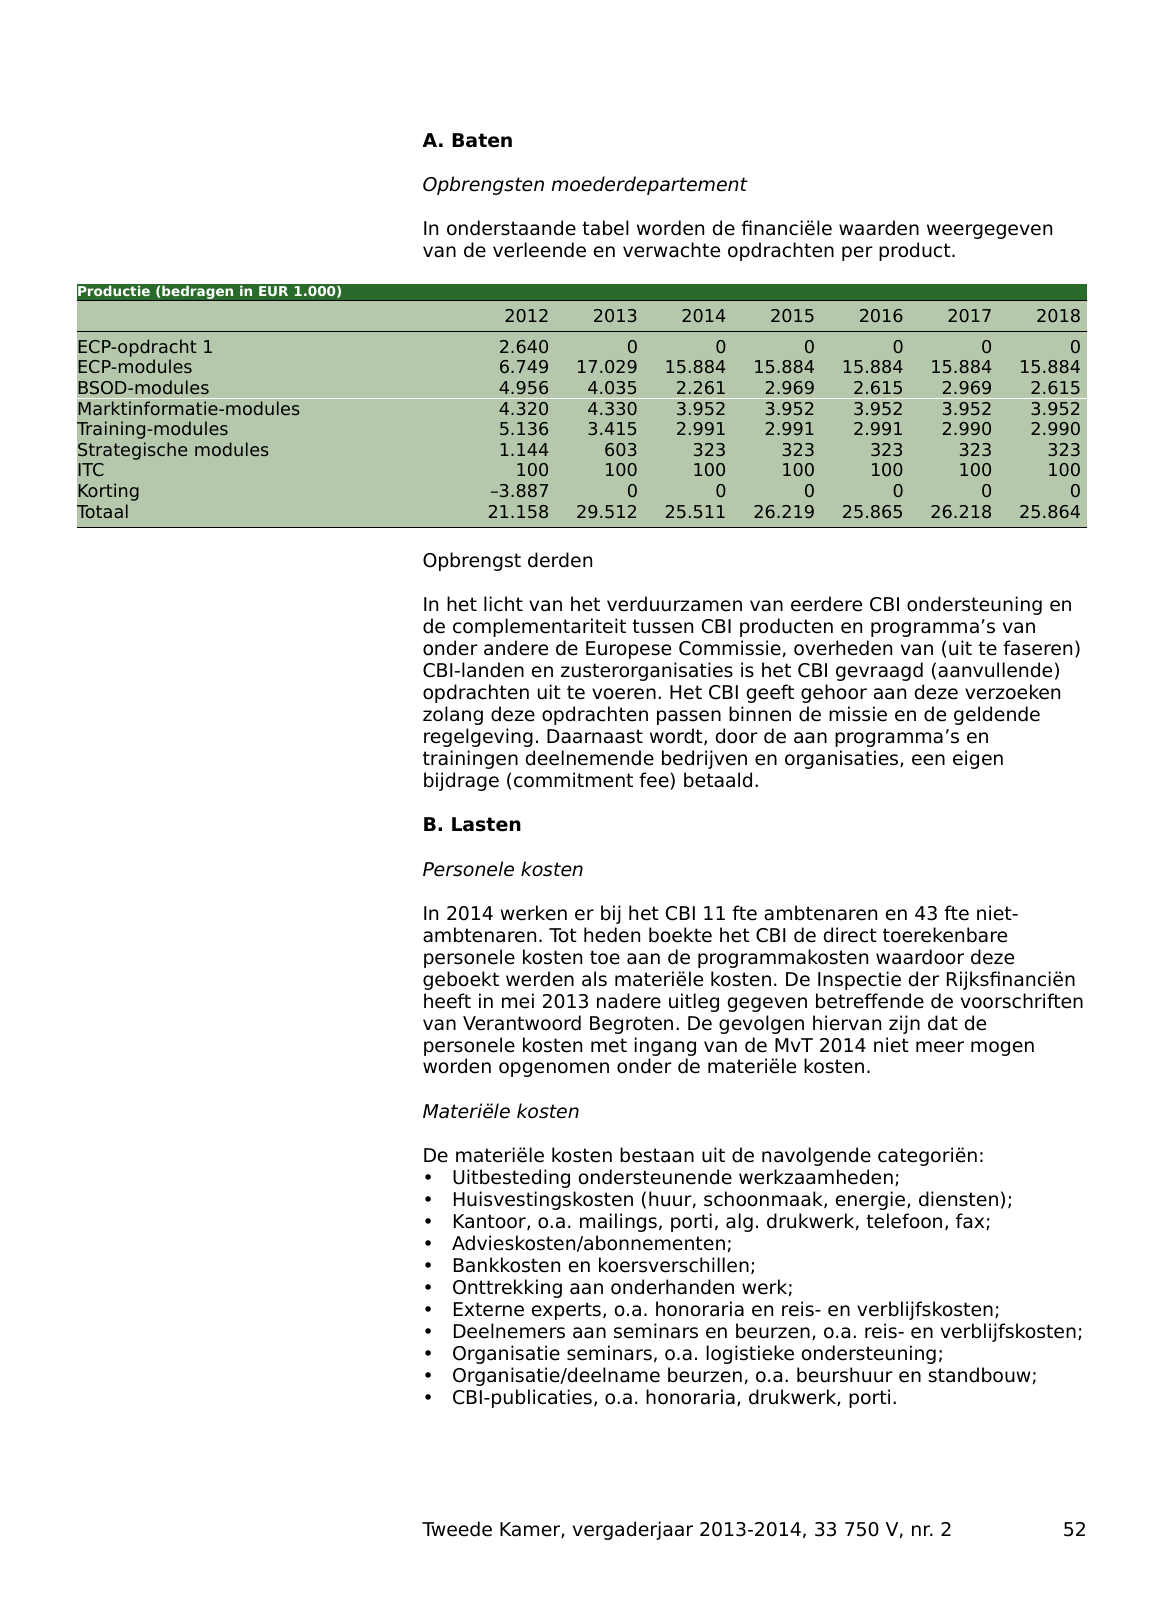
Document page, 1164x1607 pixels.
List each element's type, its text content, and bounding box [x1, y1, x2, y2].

table_cell 2.991 [821, 419, 909, 440]
text • Organisatie/deelname beurzen, o.a. beurshuur en standbouw; [422, 1364, 1087, 1387]
table_cell 0 [998, 332, 1087, 357]
table_cell 0 [821, 332, 909, 357]
text • Organisatie seminars, o.a. logistieke ondersteuning; [422, 1343, 1087, 1364]
table_cell 323 [644, 440, 732, 460]
table_cell 3.952 [644, 399, 732, 419]
table_cell 1.144 [466, 440, 555, 460]
table_cell 0 [821, 481, 909, 502]
table_cell [77, 301, 466, 331]
table_cell 2.969 [909, 378, 998, 398]
table_cell 100 [909, 460, 998, 481]
table_cell 0 [644, 332, 732, 357]
table_cell 21.158 [466, 502, 555, 527]
table_cell 323 [732, 440, 821, 460]
table_cell 323 [821, 440, 909, 460]
table_cell 2.990 [998, 419, 1087, 440]
table_cell 26.219 [732, 502, 821, 527]
table_cell 4.320 [466, 399, 555, 419]
text • Huisvestingskosten (huur, schoonmaak, energie, diensten); [422, 1189, 1087, 1211]
table_cell 2.969 [732, 378, 821, 398]
table_cell 3.415 [555, 419, 644, 440]
table_cell 26.218 [909, 502, 998, 527]
table_cell 15.884 [998, 357, 1087, 378]
table_cell 25.865 [821, 502, 909, 527]
text • CBI-publicaties, o.a. honoraria, drukwerk, porti. [422, 1387, 1087, 1408]
table_cell Strategische modules [77, 440, 466, 460]
text In onderstaande tabel worden de financiële waarden weergegeven van de verleende en verwachte opdrachten per product. [422, 218, 1087, 262]
table_cell 29.512 [555, 502, 644, 527]
table_cell 2012 [466, 301, 555, 331]
table_cell 15.884 [732, 357, 821, 378]
text • Externe experts, o.a. honoraria en reis- en verblijfskosten; [422, 1299, 1087, 1321]
table_cell 3.952 [732, 399, 821, 419]
table_cell BSOD-modules [77, 378, 466, 398]
table_cell 2.990 [909, 419, 998, 440]
table_cell 2.615 [998, 378, 1087, 398]
table_cell 2.615 [821, 378, 909, 398]
table_cell 2015 [732, 301, 821, 331]
table_cell 2018 [998, 301, 1087, 331]
table_cell 25.511 [644, 502, 732, 527]
table_cell Marktinformatie-modules [77, 399, 466, 419]
table_cell 0 [555, 332, 644, 357]
table_cell 3.952 [821, 399, 909, 419]
table_cell –3.887 [466, 481, 555, 502]
table_cell 100 [644, 460, 732, 481]
table_header Productie (bedragen in EUR 1.000) [77, 284, 1087, 300]
table_cell 2013 [555, 301, 644, 331]
table_cell 2.991 [644, 419, 732, 440]
table_cell 3.952 [909, 399, 998, 419]
table_cell 15.884 [909, 357, 998, 378]
table_cell 2.640 [466, 332, 555, 357]
table_cell Training-modules [77, 419, 466, 440]
text • Uitbesteding ondersteunende werkzaamheden; [422, 1167, 1087, 1189]
table_cell ECP-modules [77, 357, 466, 378]
table_cell 4.035 [555, 378, 644, 398]
table_cell 5.136 [466, 419, 555, 440]
text De materiële kosten bestaan uit de navolgende categoriën: [422, 1145, 1087, 1167]
table_cell Totaal [77, 502, 466, 527]
text • Deelnemers aan seminars en beurzen, o.a. reis- en verblijfskosten; [422, 1321, 1087, 1343]
text Opbrengst derden [422, 550, 1087, 572]
table_cell 2014 [644, 301, 732, 331]
text In 2014 werken er bij het CBI 11 fte ambtenaren en 43 fte niet-ambtenaren. Tot heden boekte het CBI de direct toerekenbare personele kosten toe aan de programmakosten waardoor deze geboekt werden als materiële kosten. De Inspectie der Rijksfinanciën heeft in mei 2013 nadere uitleg gegeven betreffende de voorschriften van Verantwoord Begroten. De gevolgen hiervan zijn dat de personele kosten met ingang van de MvT 2014 niet meer mogen worden opgenomen onder de materiële kosten. [422, 903, 1087, 1078]
table_cell 100 [466, 460, 555, 481]
table_cell 0 [644, 481, 732, 502]
table_cell 17.029 [555, 357, 644, 378]
table_cell 323 [909, 440, 998, 460]
subtitle Opbrengsten moederdepartement [422, 174, 1087, 196]
table_cell 0 [732, 481, 821, 502]
table_cell 15.884 [644, 357, 732, 378]
table_cell 0 [732, 332, 821, 357]
table_cell 0 [998, 481, 1087, 502]
table_cell 0 [909, 332, 998, 357]
table_cell 2017 [909, 301, 998, 331]
text • Advieskosten/abonnementen; [422, 1233, 1087, 1255]
table_cell 4.956 [466, 378, 555, 398]
table_cell 0 [555, 481, 644, 502]
subtitle Materiële kosten [422, 1101, 1087, 1123]
table_cell Korting [77, 481, 466, 502]
table_cell 100 [998, 460, 1087, 481]
table_cell 2.991 [732, 419, 821, 440]
table_cell 6.749 [466, 357, 555, 378]
table_cell 2.261 [644, 378, 732, 398]
subtitle A. Baten [422, 130, 1087, 152]
table_cell 100 [821, 460, 909, 481]
subtitle B. Lasten [422, 814, 1087, 836]
table_cell 323 [998, 440, 1087, 460]
text • Bankkosten en koersverschillen; [422, 1255, 1087, 1277]
table_cell 25.864 [998, 502, 1087, 527]
table_cell ECP-opdracht 1 [77, 332, 466, 357]
table_cell 603 [555, 440, 644, 460]
subtitle Personele kosten [422, 858, 1087, 880]
table_cell 100 [555, 460, 644, 481]
table_cell 100 [732, 460, 821, 481]
text • Kantoor, o.a. mailings, porti, alg. drukwerk, telefoon, fax; [422, 1211, 1087, 1233]
table_cell 15.884 [821, 357, 909, 378]
table_cell 2016 [821, 301, 909, 331]
table_cell 3.952 [998, 399, 1087, 419]
table_cell 4.330 [555, 399, 644, 419]
text In het licht van het verduurzamen van eerdere CBI ondersteuning en de complementariteit tussen CBI producten en programma’s van onder andere de Europese Commissie, overheden van (uit te faseren) CBI-landen en zusterorganisaties is het CBI gevraagd (aanvullende) opdrachten uit te voeren. Het CBI geeft gehoor aan deze verzoeken zolang deze opdrachten passen binnen de missie en de geldende regelgeving. Daarnaast wordt, door de aan programma’s en trainingen deelnemende bedrijven en organisaties, een eigen bijdrage (commitment fee) betaald. [422, 594, 1087, 792]
table_cell ITC [77, 460, 466, 481]
text • Onttrekking aan onderhanden werk; [422, 1277, 1087, 1299]
table_cell 0 [909, 481, 998, 502]
